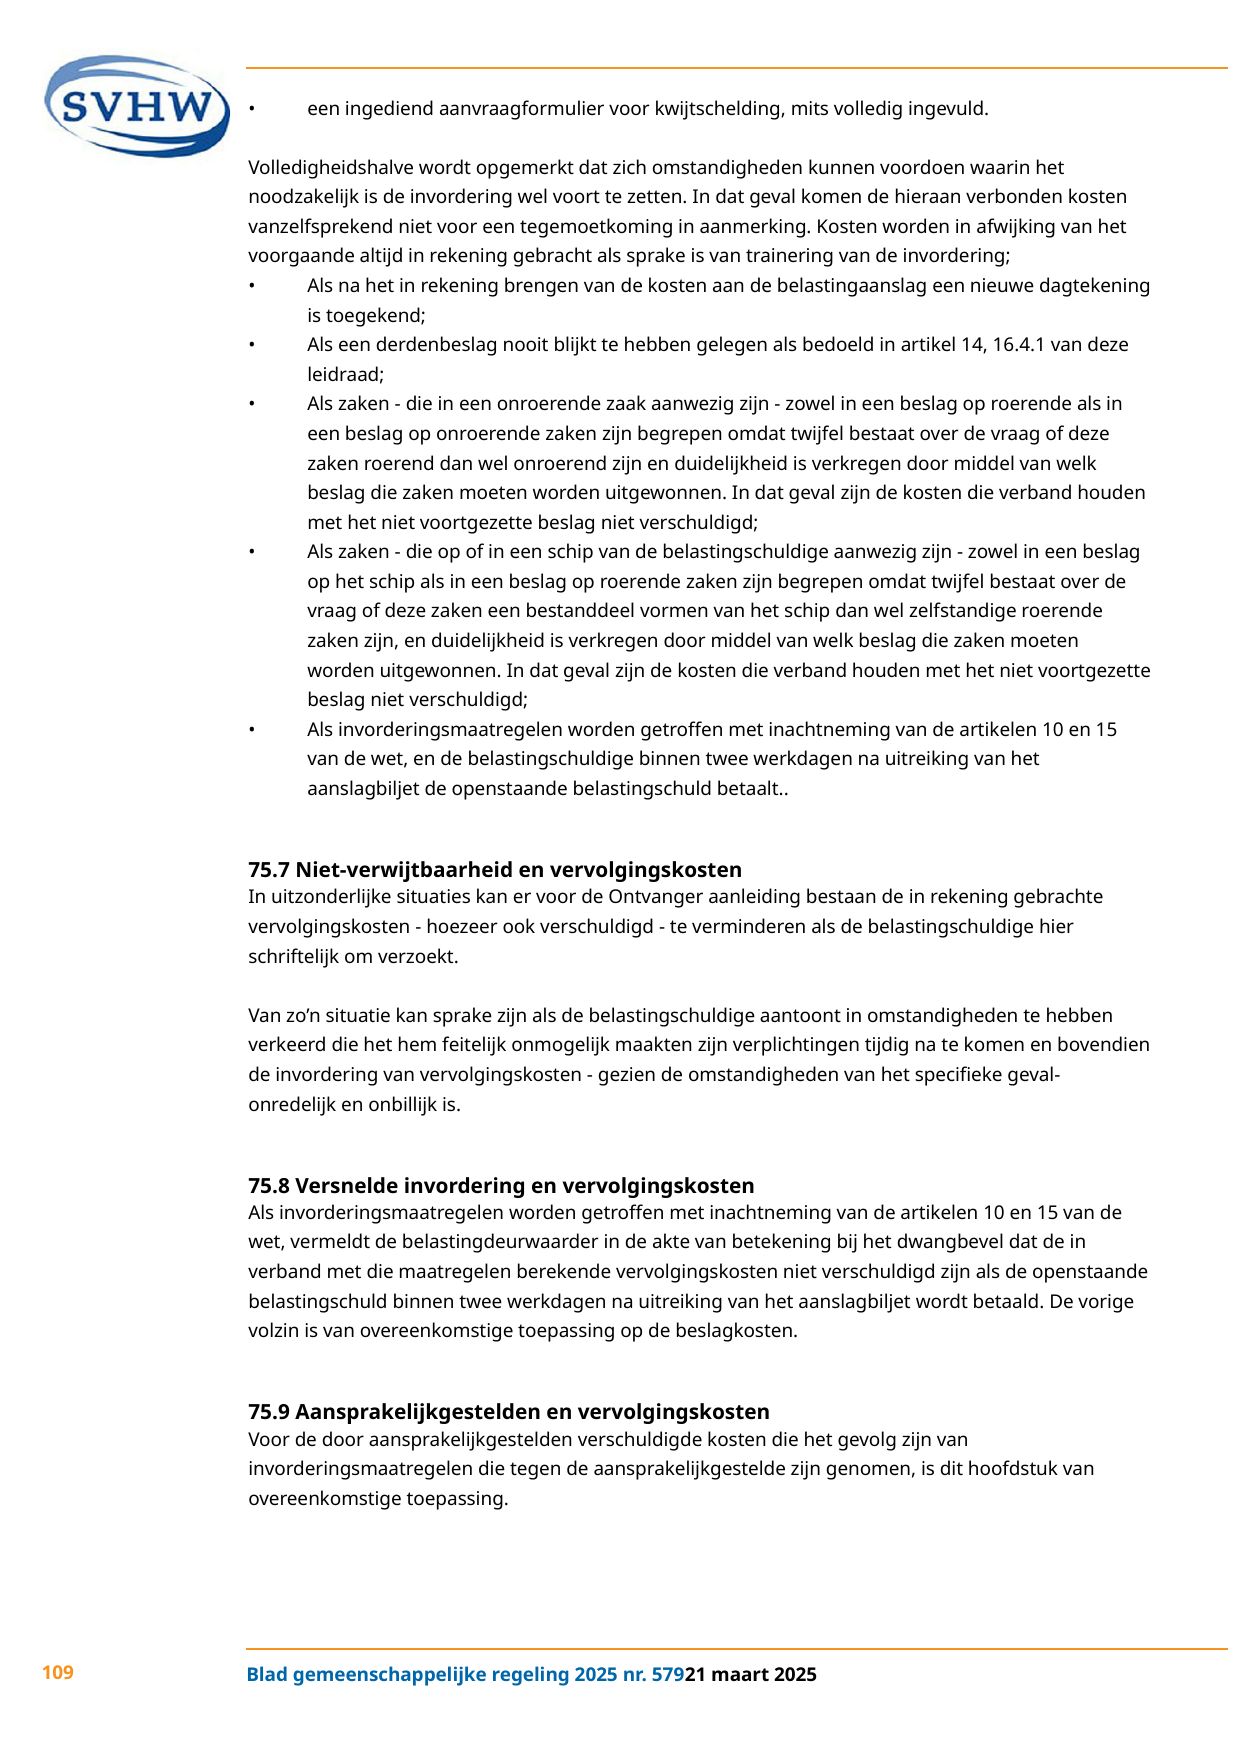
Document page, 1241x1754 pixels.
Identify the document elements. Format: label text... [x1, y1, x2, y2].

text Voor de door aansprakelijkgestelden verschuldigde kosten die het gevolg zijn van invorderingsmaatregelen die tegen de aansprakelijkgestelde zijn genomen, is dit hoofdstuk van overeenkomstige toepassing. [248, 1426, 1152, 1511]
text Als invorderingsmaatregelen worden getroffen met inachtneming van de artikelen 10 en 15 van de wet, vermeldt de belastingdeurwaarder in de akte van betekening bij het dwangbevel dat de in verband met die maatregelen berekende vervolgingskosten niet verschuldigd zijn als de openstaande belastingschuld binnen twee werkdagen na uitreiking van het aanslagbiljet wordt betaald. De vorige volzin is van overeenkomstige toepassing op de beslagkosten. [248, 1199, 1152, 1343]
text 75.7 Niet-verwijtbaarheid en vervolgingskosten [248, 855, 1152, 884]
text In uitzonderlijke situaties kan er voor de Ontvanger aanleiding bestaan de in rekening gebrachte vervolgingskosten - hoezeer ook verschuldigd - te verminderen als de belastingschuldige hier schriftelijk om verzoekt. [248, 884, 1152, 968]
list Als invorderingsmaatregelen worden getroffen met inachtneming van de artikelen 10 en 15 van de wet, en de belastingschuldige binnen twee werkdagen na uitreiking van het aanslagbiljet de openstaande belastingschuld betaalt.. [248, 716, 1152, 801]
list Als een derdenbeslag nooit blijkt te hebben gelegen als bedoeld in artikel 14, 16.4.1 van deze leidraad; [248, 331, 1152, 387]
list een ingediend aanvraagformulier voor kwijtschelding, mits volledig ingevuld. [248, 95, 1152, 121]
text Volledigheidshalve wordt opgemerkt dat zich omstandigheden kunnen voordoen waarin het noodzakelijk is de invordering wel voort te zetten. In dat geval komen de hieraan verbonden kosten vanzelfsprekend niet voor een tegemoetkoming in aanmerking. Kosten worden in afwijking van het voorgaande altijd in rekening gebracht als sprake is van trainering van de invordering; [248, 154, 1152, 268]
picture [41, 47, 231, 172]
text 75.9 Aansprakelijkgestelden en vervolgingskosten [248, 1397, 1152, 1426]
list Als zaken - die in een onroerende zaak aanwezig zijn - zowel in een beslag op roerende als in een beslag op onroerende zaken zijn begrepen omdat twijfel bestaat over de vraag of deze zaken roerend dan wel onroerend zijn en duidelijkheid is verkregen door middel van welk beslag die zaken moeten worden uitgewonnen. In dat geval zijn de kosten die verband houden met het niet voortgezette beslag niet verschuldigd; [248, 391, 1152, 535]
text 75.8 Versnelde invordering en vervolgingskosten [248, 1171, 1152, 1199]
list Als na het in rekening brengen van de kosten aan de belastingaanslag een nieuwe dagtekening is toegekend; [248, 272, 1152, 328]
list Als zaken - die op of in een schip van de belastingschuldige aanwezig zijn - zowel in een beslag op het schip als in een beslag op roerende zaken zijn begrepen omdat twijfel bestaat over de vraag of deze zaken een bestanddeel vormen van het schip dan wel zelfstandige roerende zaken zijn, en duidelijkheid is verkregen door middel van welk beslag die zaken moeten worden uitgewonnen. In dat geval zijn de kosten die verband houden met het niet voortgezette beslag niet verschuldigd; [248, 538, 1152, 712]
text Van zo’n situatie kan sprake zijn als de belastingschuldige aantoont in omstandigheden te hebben verkeerd die het hem feitelijk onmogelijk maakten zijn verplichtingen tijdig na te komen en bovendien de invordering van vervolgingskosten - gezien de omstandigheden van het specifieke geval- onredelijk en onbillijk is. [248, 1002, 1152, 1116]
